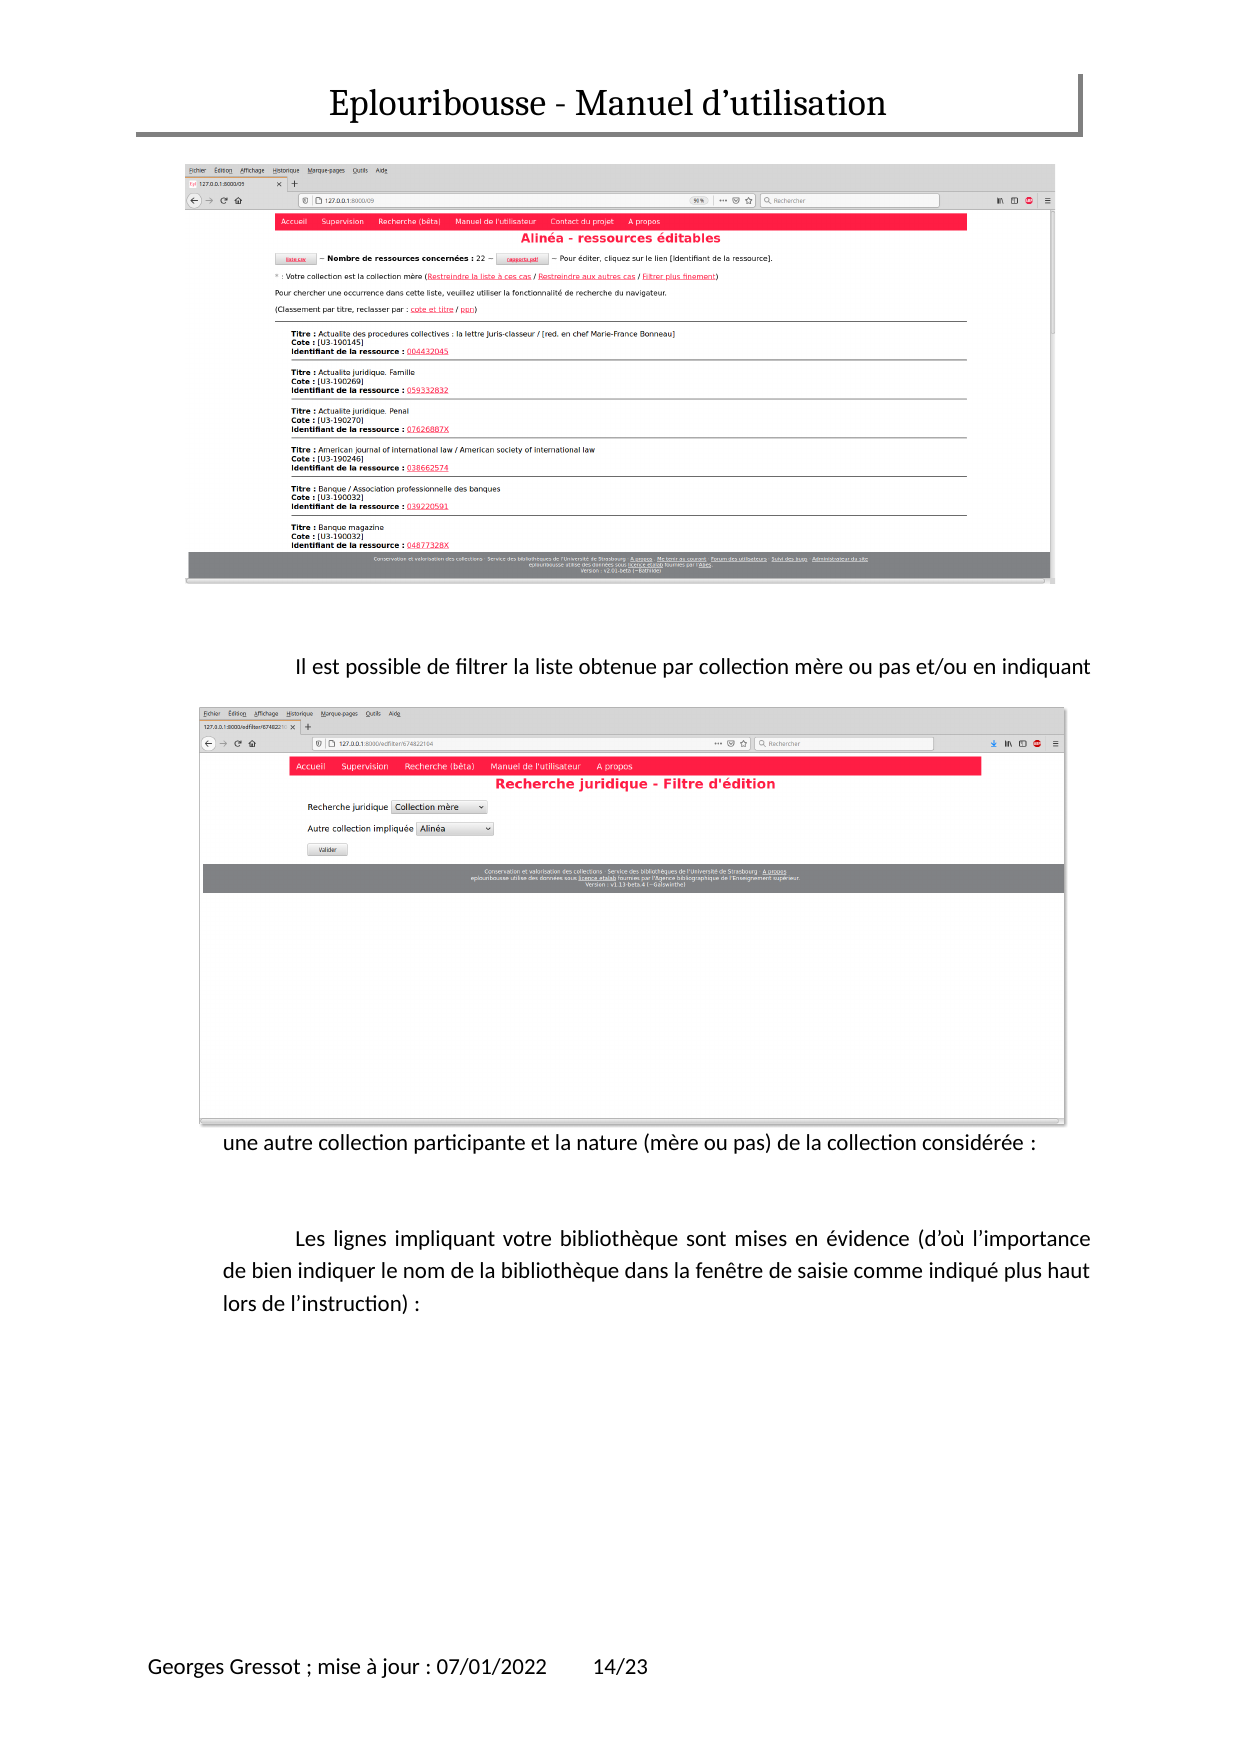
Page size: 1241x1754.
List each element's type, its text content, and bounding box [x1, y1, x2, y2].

picture [197, 706, 1068, 1128]
list Les lignes impliquant votre bibliothèque sont mises en évidence (d’où l’importance de bien indiquer le nom de la bibliothèque dans la fenêtre de saisie comme indiqué plus haut lors de l’instruction) : [223, 1224, 1093, 1317]
list Il est possible de filtrer la liste obtenue par collection mère ou pas et/ou en indiquant une autre collection participante et la nature (mère ou pas) de la collection considérée : [223, 652, 1093, 1156]
picture [185, 164, 1055, 584]
